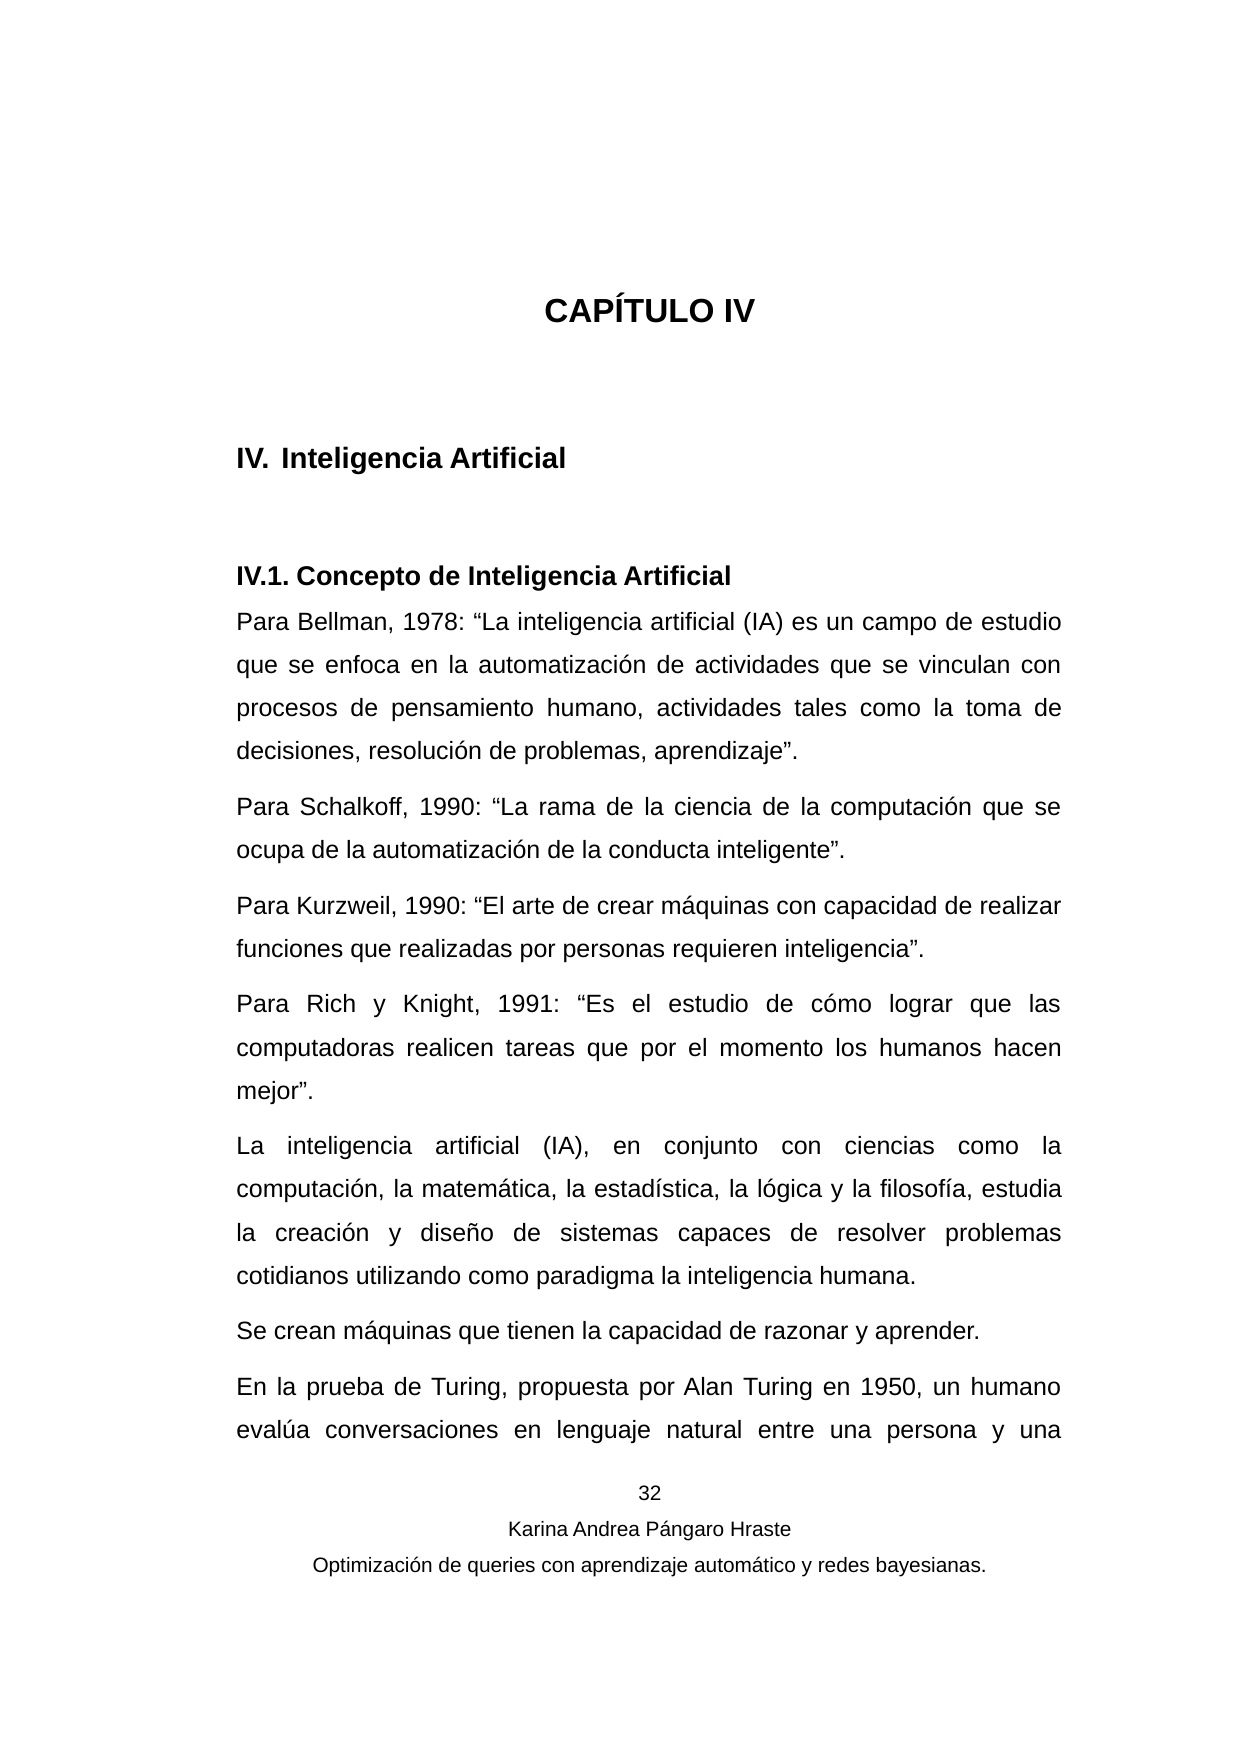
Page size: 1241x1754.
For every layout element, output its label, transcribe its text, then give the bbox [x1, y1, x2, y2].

text Para Kurzweil, 1990: “El arte de crear máquinas con capacidad de realizar funciones que realizadas por personas requieren inteligencia”. [236, 891, 1063, 962]
subtitle Inteligencia Artificial [236, 441, 1063, 475]
subtitle CAPÍTULO IV [236, 291, 1063, 329]
text La inteligencia artificial (IA), en conjunto con ciencias como la computación, la matemática, la estadística, la lógica y la filosofía, estudia la creación y diseño de sistemas capaces de resolver problemas cotidianos utilizando como paradigma la inteligencia humana. [236, 1131, 1063, 1289]
text Se crean máquinas que tienen la capacidad de razonar y aprender. [236, 1316, 1063, 1345]
text Para Schalkoff, 1990: “La rama de la ciencia de la computación que se ocupa de la automatización de la conducta inteligente”. [236, 792, 1063, 864]
subtitle Concepto de Inteligencia Artificial [236, 560, 1063, 591]
text En la prueba de Turing, propuesta por Alan Turing en 1950, un humano evalúa conversaciones en lenguaje natural entre una persona y una [236, 1372, 1063, 1444]
text Para Rich y Knight, 1991: “Es el estudio de cómo lograr que las computadoras realicen tareas que por el momento los humanos hacen mejor”. [236, 989, 1063, 1104]
text Para Bellman, 1978: “La inteligencia artificial (IA) es un campo de estudio que se enfoca en la automatización de actividades que se vinculan con procesos de pensamiento humano, actividades tales como la toma de decisiones, resolución de problemas, aprendizaje”. [236, 607, 1063, 765]
